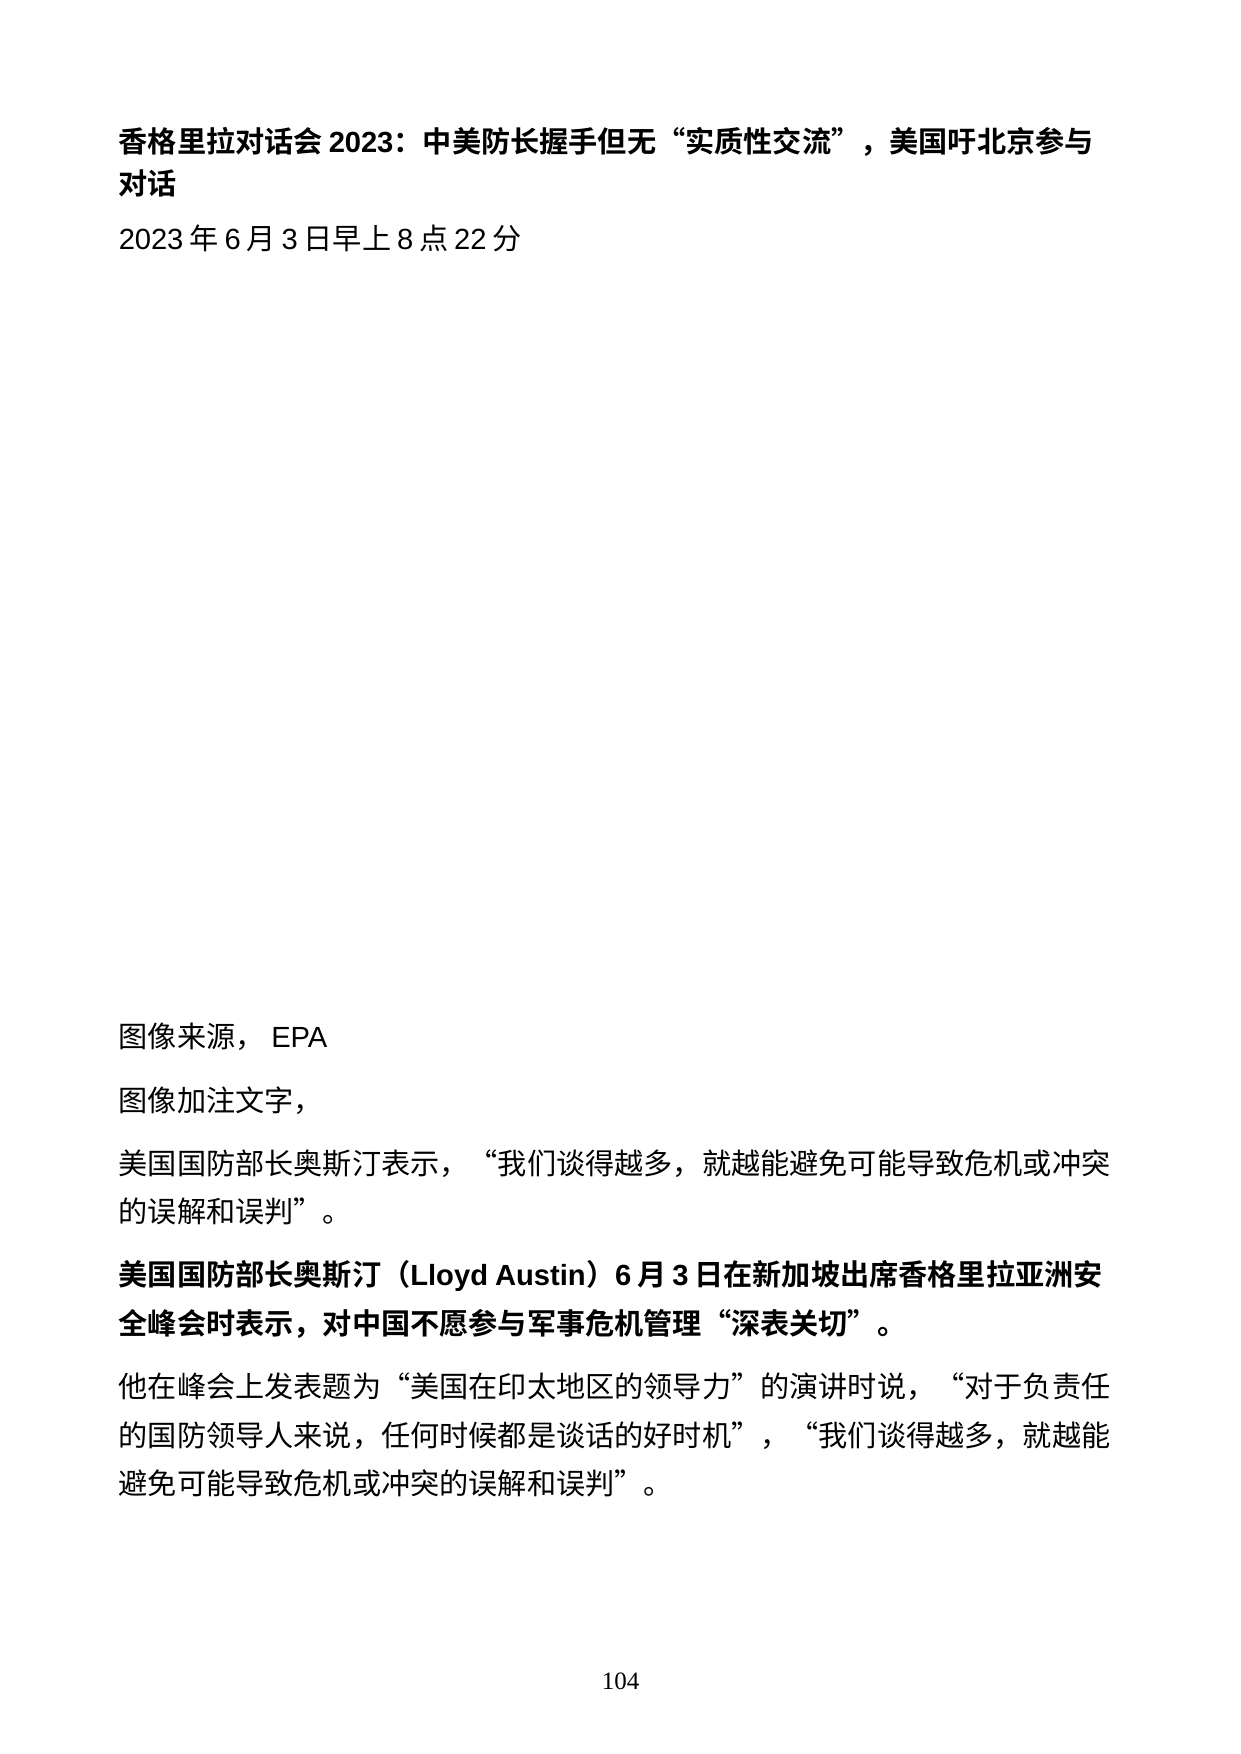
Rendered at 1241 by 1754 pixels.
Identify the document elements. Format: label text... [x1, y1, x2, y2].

subtitle 香格里拉对话会2023：中美防长握手但无“实质性交流”，美国吁北京参与对话 [118, 118, 1122, 203]
text 美国国防部长奥斯汀（Lloyd Austin）6月3日在新加坡出席香格里拉亚洲安全峰会时表示，对中国不愿参与军事危机管理“深表关切”。 [118, 1252, 1122, 1343]
text 图像来源， EPA [118, 1014, 1122, 1056]
text 图像加注文字， [118, 1077, 1122, 1119]
text 2023年6月3日早上8点22分 [118, 216, 1122, 993]
text 美国国防部长奥斯汀表示，“我们谈得越多，就越能避免可能导致危机或冲突的误解和误判”。 [118, 1140, 1122, 1231]
text 他在峰会上发表题为“美国在印太地区的领导力”的演讲时说，“对于负责任的国防领导人来说，任何时候都是谈话的好时机”，“我们谈得越多，就越能避免可能导致危机或冲突的误解和误判”。 [118, 1363, 1122, 1503]
